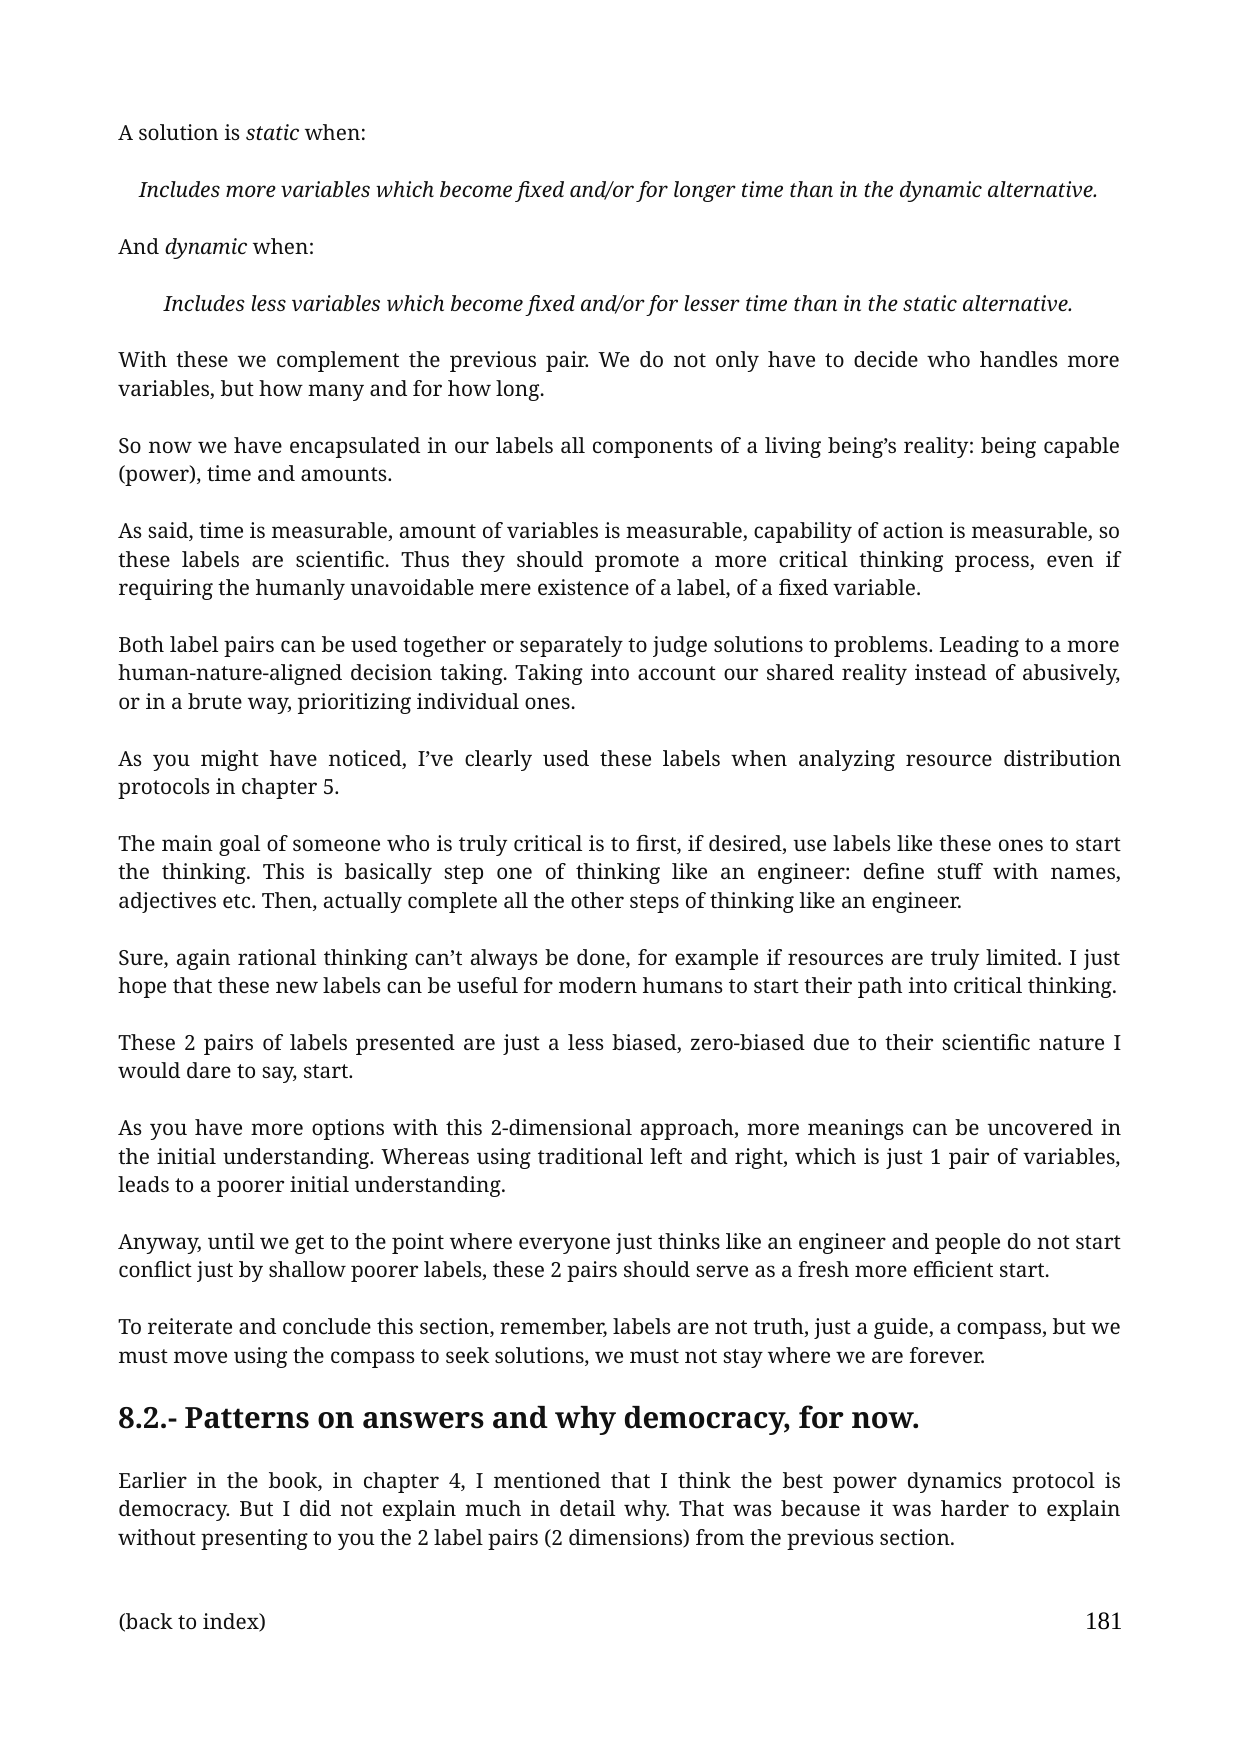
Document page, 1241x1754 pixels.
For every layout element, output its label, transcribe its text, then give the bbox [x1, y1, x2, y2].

text The main goal of someone who is truly critical is to first, if desired, use labels like these ones to start the thinking. This is basically step one of thinking like an engineer: define stuff with names, adjectives etc. Then, actually complete all the other steps of thinking like an engineer. [118, 829, 1122, 914]
text So now we have encapsulated in our labels all components of a living being’s reality: being capable (power), time and amounts. [118, 431, 1122, 488]
text As you might have noticed, I’ve clearly used these labels when analyzing resource distribution protocols in chapter 5. [118, 744, 1122, 801]
text Earlier in the book, in chapter 4, I mentioned that I think the best power dynamics protocol is democracy. But I did not explain much in detail why. That was because it was harder to explain without presenting to you the 2 label pairs (2 dimensions) from the previous section. [118, 1466, 1122, 1551]
text And dynamic when: [118, 232, 1122, 260]
text Includes more variables which become fixed and/or for longer time than in the dynamic alternative. [118, 175, 1122, 203]
text As you have more options with this 2-dimensional approach, more meanings can be uncovered in the initial understanding. Whereas using traditional left and right, which is just 1 pair of variables, leads to a poorer initial understanding. [118, 1113, 1122, 1199]
text With these we complement the previous pair. We do not only have to decide who handles more variables, but how many and for how long. [118, 346, 1122, 402]
text These 2 pairs of labels presented are just a less biased, zero-biased due to their scientific nature I would dare to say, start. [118, 1028, 1122, 1085]
text Sure, again rational thinking can’t always be done, for example if resources are truly limited. I just hope that these new labels can be useful for modern humans to start their path into critical thinking. [118, 943, 1122, 1000]
text A solution is static when: [118, 118, 1122, 147]
text 8.2.- Patterns on answers and why democracy, for now. [118, 1398, 1122, 1437]
text As said, time is measurable, amount of variables is measurable, capability of action is measurable, so these labels are scientific. Thus they should promote a more critical thinking process, even if requiring the humanly unavoidable mere existence of a label, of a fixed variable. [118, 516, 1122, 602]
text Anyway, until we get to the point where everyone just thinks like an engineer and people do not start conflict just by shallow poorer labels, these 2 pairs should serve as a fresh more efficient start. [118, 1227, 1122, 1284]
text Includes less variables which become fixed and/or for lesser time than in the static alternative. [118, 289, 1122, 317]
text Both label pairs can be used together or separately to judge solutions to problems. Leading to a more human-nature-aligned decision taking. Taking into account our shared reality instead of abusively, or in a brute way, prioritizing individual ones. [118, 630, 1122, 715]
text To reiterate and conclude this section, remember, labels are not truth, just a guide, a compass, but we must move using the compass to seek solutions, we must not stay where we are forever. [118, 1312, 1122, 1369]
